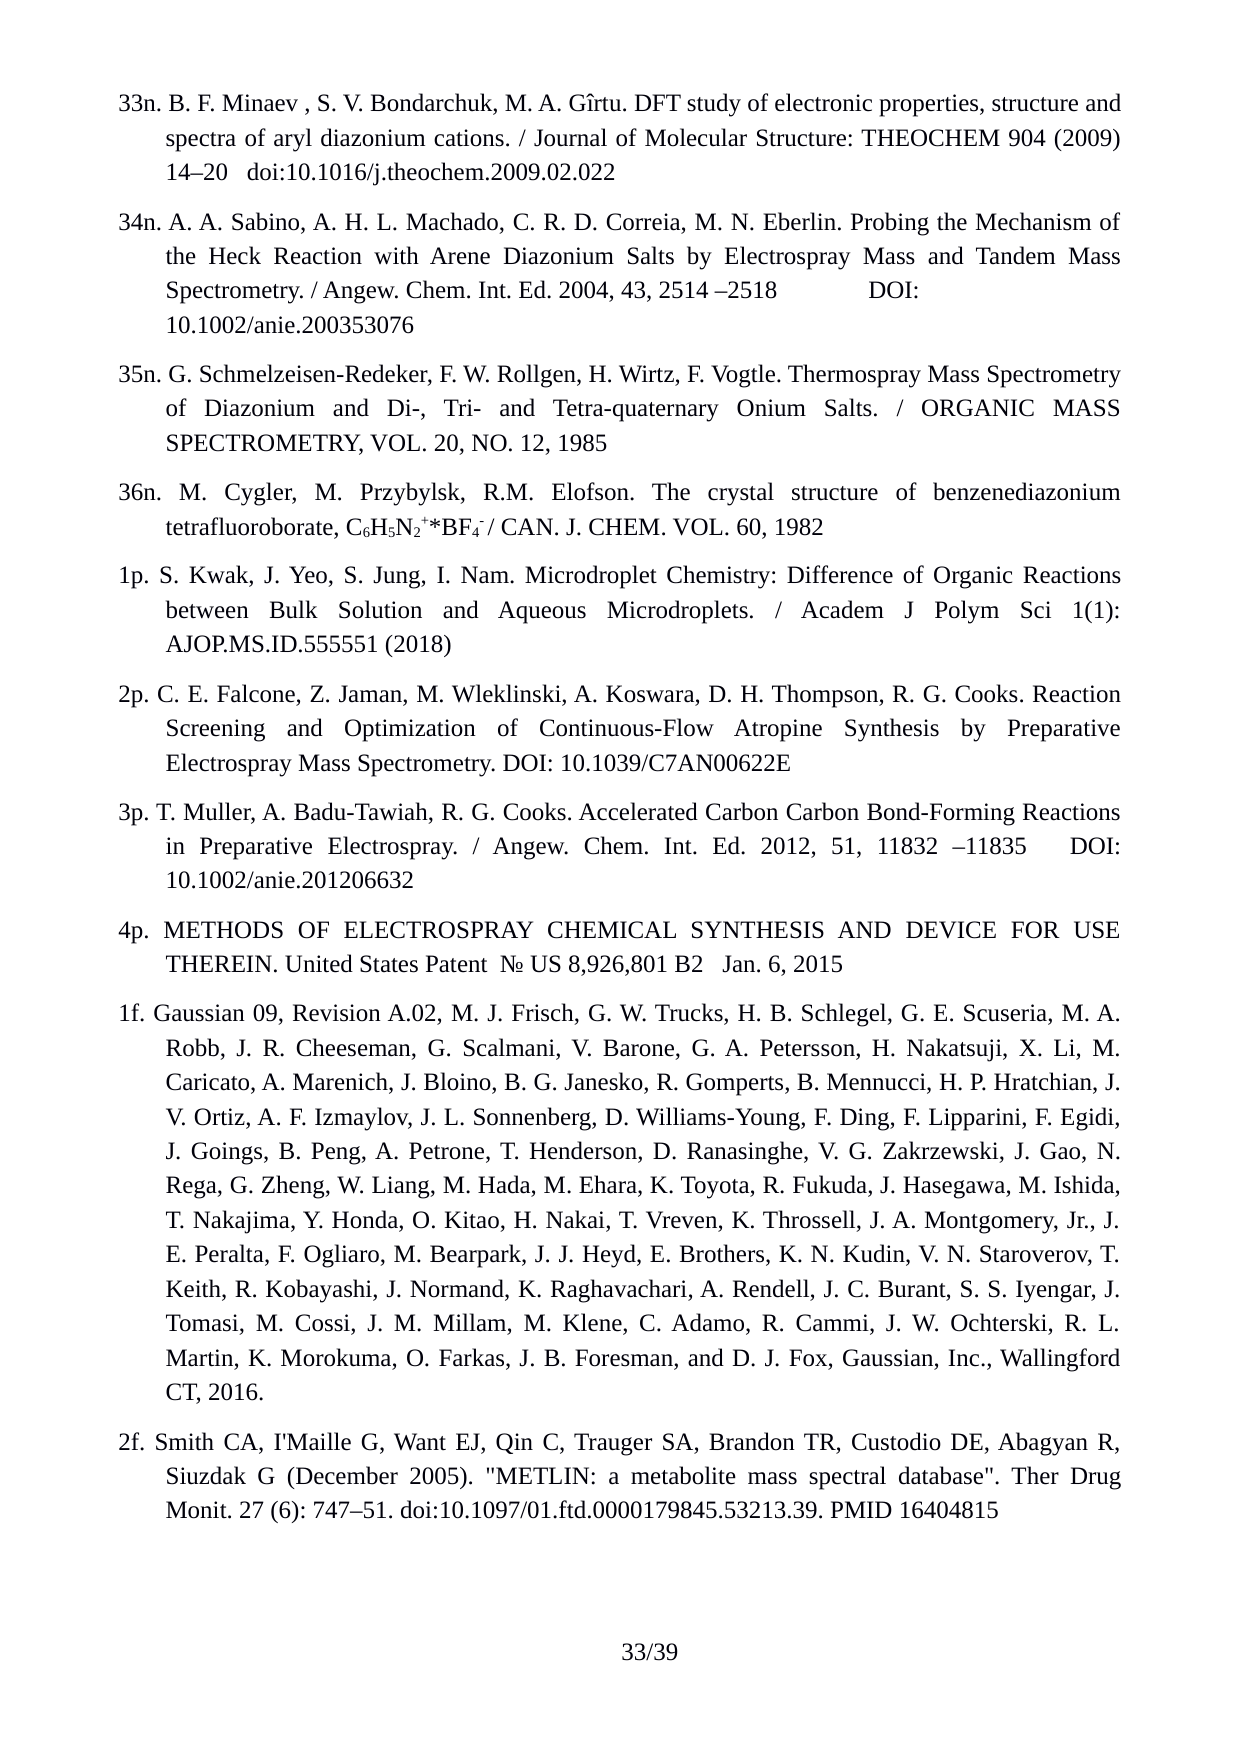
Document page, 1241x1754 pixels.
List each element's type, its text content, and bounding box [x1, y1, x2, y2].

text 3p. T. Muller, A. Badu-Tawiah, R. G. Cooks. Accelerated Carbon Carbon Bond-Forming Reactions in Preparative Electrospray. / Angew. Chem. Int. Ed. 2012, 51, 11832 –11835 DOI: 10.1002/anie.201206632 [118, 797, 1122, 894]
text 2p. C. E. Falcone, Z. Jaman, M. Wleklinski, A. Koswara, D. H. Thompson, R. G. Cooks. Reaction Screening and Optimization of Continuous-Flow Atropine Synthesis by Preparative Electrospray Mass Spectrometry. DOI: 10.1039/C7AN00622E [118, 679, 1122, 776]
text 36n. M. Cygler, M. Przybylsk, R.M. Elofson. The crystal structure of benzenediazonium tetrafluoroborate, C6H5N2+*BF4- / CAN. J. CHEM. VOL. 60, 1982 [118, 477, 1122, 540]
text 1p. S. Kwak, J. Yeo, S. Jung, I. Nam. Microdroplet Chemistry: Difference of Organic Reactions between Bulk Solution and Aqueous Microdroplets. / Academ J Polym Sci 1(1): AJOP.MS.ID.555551 (2018) [118, 561, 1122, 658]
text 34n. A. A. Sabino, A. H. L. Machado, C. R. D. Correia, M. N. Eberlin. Probing the Mechanism of the Heck Reaction with Arene Diazonium Salts by Electrospray Mass and Tandem Mass Spectrometry. / Angew. Chem. Int. Ed. 2004, 43, 2514 –2518 DOI: 10.1002/anie.200353076 [118, 207, 1122, 339]
text 35n. G. Schmelzeisen-Redeker, F. W. Rollgen, H. Wirtz, F. Vogtle. Thermospray Mass Spectrometry of Diazonium and Di-, Tri- and Tetra-quaternary Onium Salts. / ORGANIC MASS SPECTROMETRY, VOL. 20, NO. 12, 1985 [118, 359, 1122, 457]
text 33n. B. F. Minaev , S. V. Bondarchuk, M. A. Gîrtu. DFT study of electronic properties, structure and spectra of aryl diazonium cations. / Journal of Molecular Structure: THEOCHEM 904 (2009) 14–20 doi:10.1016/j.theochem.2009.02.022 [118, 88, 1122, 186]
text 2f. Smith CA, I'Maille G, Want EJ, Qin C, Trauger SA, Brandon TR, Custodio DE, Abagyan R, Siuzdak G (December 2005). "METLIN: a metabolite mass spectral database". Ther Drug Monit. 27 (6): 747–51. doi:10.1097/01.ftd.0000179845.53213.39. PMID 16404815 [118, 1427, 1122, 1524]
text 4p. METHODS OF ELECTROSPRAY CHEMICAL SYNTHESIS AND DEVICE FOR USE THEREIN. United States Patent № US 8,926,801 B2 Jan. 6, 2015 [118, 915, 1122, 978]
text 1f. Gaussian 09, Revision A.02, M. J. Frisch, G. W. Trucks, H. B. Schlegel, G. E. Scuseria, M. A. Robb, J. R. Cheeseman, G. Scalmani, V. Barone, G. A. Petersson, H. Nakatsuji, X. Li, M. Caricato, A. Marenich, J. Bloino, B. G. Janesko, R. Gomperts, B. Mennucci, H. P. Hratchian, J. V. Ortiz, A. F. Izmaylov, J. L. Sonnenberg, D. Williams-Young, F. Ding, F. Lipparini, F. Egidi, J. Goings, B. Peng, A. Petrone, T. Henderson, D. Ranasinghe, V. G. Zakrzewski, J. Gao, N. Rega, G. Zheng, W. Liang, M. Hada, M. Ehara, K. Toyota, R. Fukuda, J. Hasegawa, M. Ishida, T. Nakajima, Y. Honda, O. Kitao, H. Nakai, T. Vreven, K. Throssell, J. A. Montgomery, Jr., J. E. Peralta, F. Ogliaro, M. Bearpark, J. J. Heyd, E. Brothers, K. N. Kudin, V. N. Staroverov, T. Keith, R. Kobayashi, J. Normand, K. Raghavachari, A. Rendell, J. C. Burant, S. S. Iyengar, J. Tomasi, M. Cossi, J. M. Millam, M. Klene, C. Adamo, R. Cammi, J. W. Ochterski, R. L. Martin, K. Morokuma, O. Farkas, J. B. Foresman, and D. J. Fox, Gaussian, Inc., Wallingford CT, 2016. [118, 998, 1122, 1406]
